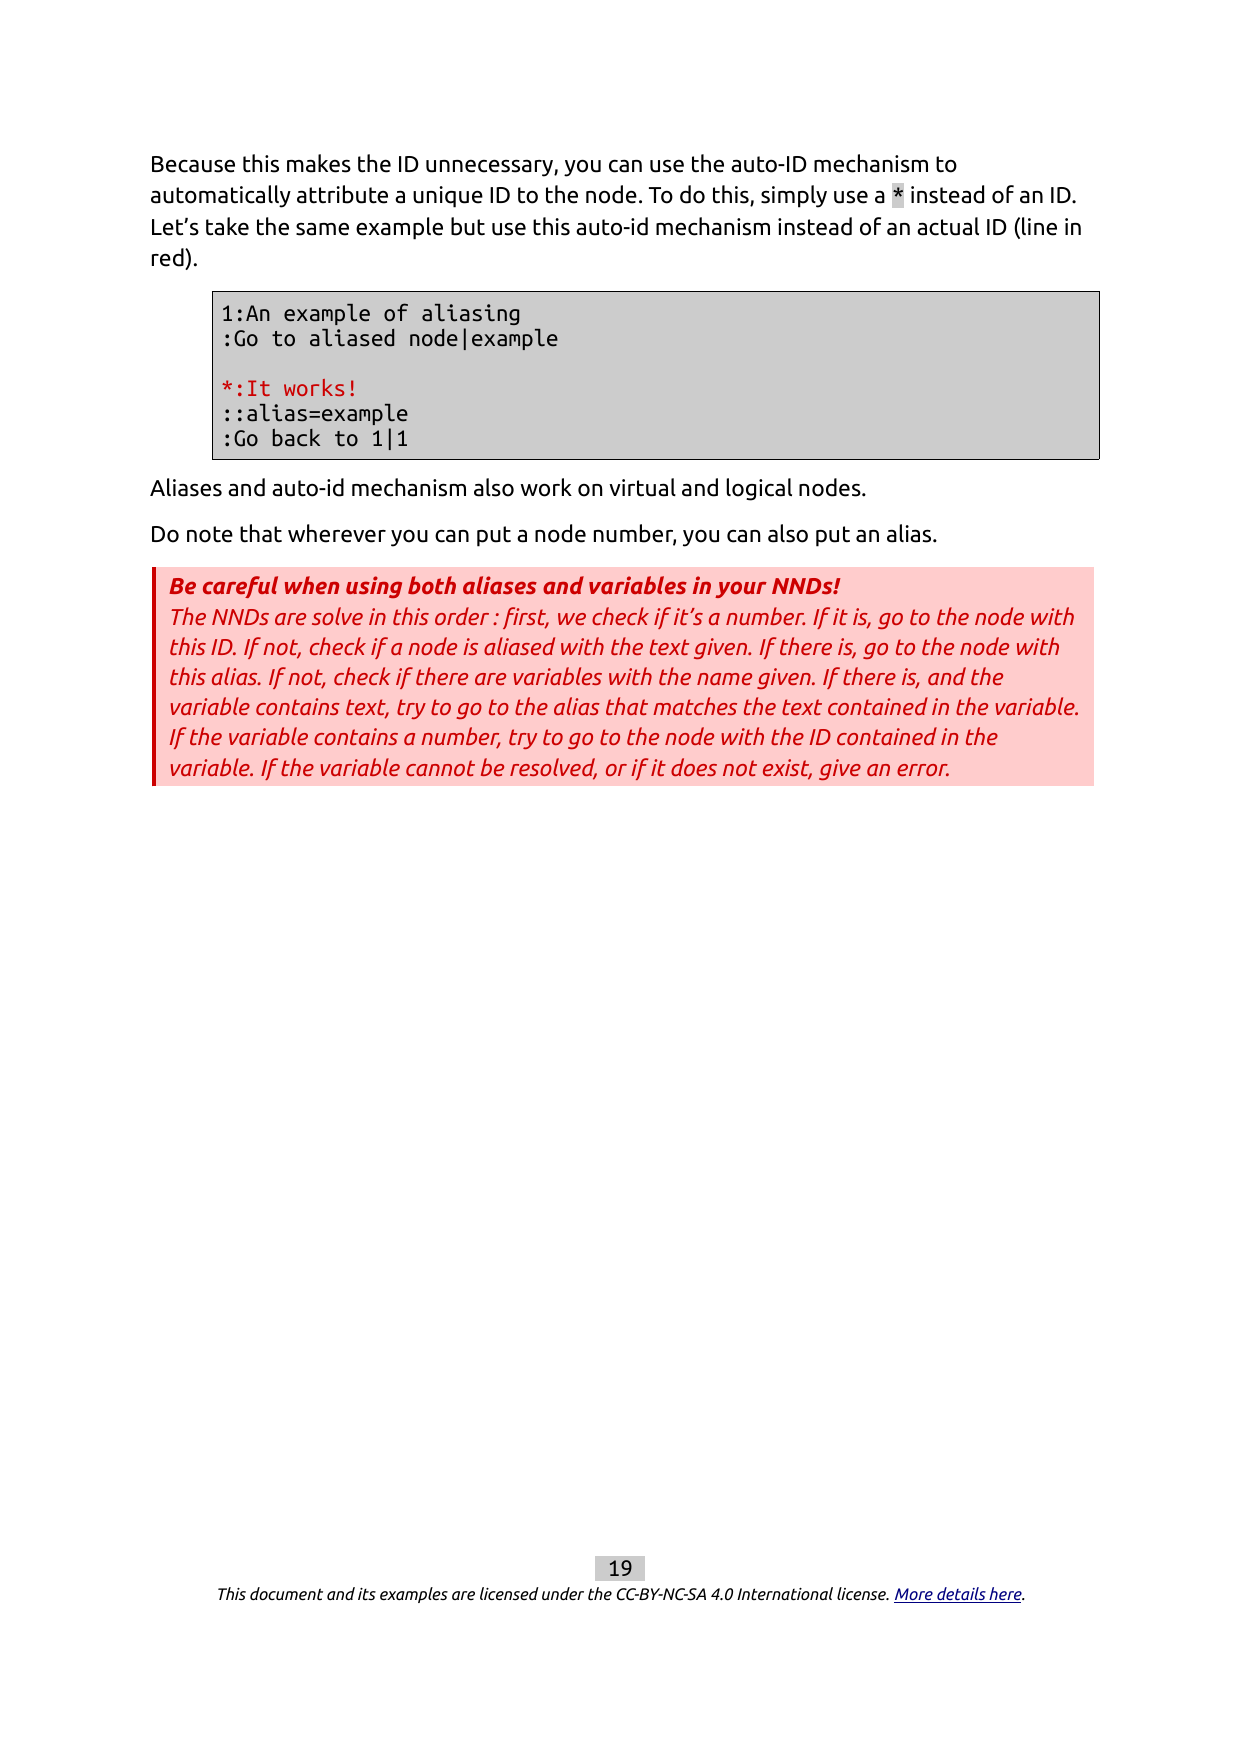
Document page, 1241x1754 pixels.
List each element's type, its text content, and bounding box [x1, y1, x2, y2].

text :Go back to 1|1 [213, 416, 1099, 459]
text Be careful when using both aliases and variables in your NNDs! The NNDs are solve in this order : first, we check if it’s a number. If it is, go to the node with this ID. If not, check if a node is aliased with the text given. If there is, go to the node with this alias. If not, check if there are variables with the name given. If there is, and the variable contains text, try to go to the alias that matches the text contained in the variable. If the variable contains a number, try to go to the node with the ID contained in the variable. If the variable cannot be resolved, or if it does not exist, give an error. [156, 567, 1090, 786]
text *:It works! [213, 366, 1099, 391]
text :Go to aliased node|example [213, 316, 1099, 341]
text Because this makes the ID unnecessary, you can use the auto-ID mechanism to automatically attribute a unique ID to the node. To do this, simply use a * instead of an ID. Let’s take the same example but use this auto-id mechanism instead of an actual ID (line in red). [150, 150, 1090, 271]
text Do note that wherever you can put a node number, you can also put an alias. [150, 521, 1090, 547]
text ::alias=example [213, 391, 1099, 416]
text Aliases and auto-id mechanism also work on virtual and logical nodes. [150, 474, 1090, 501]
text 1:An example of aliasing [213, 292, 1099, 316]
